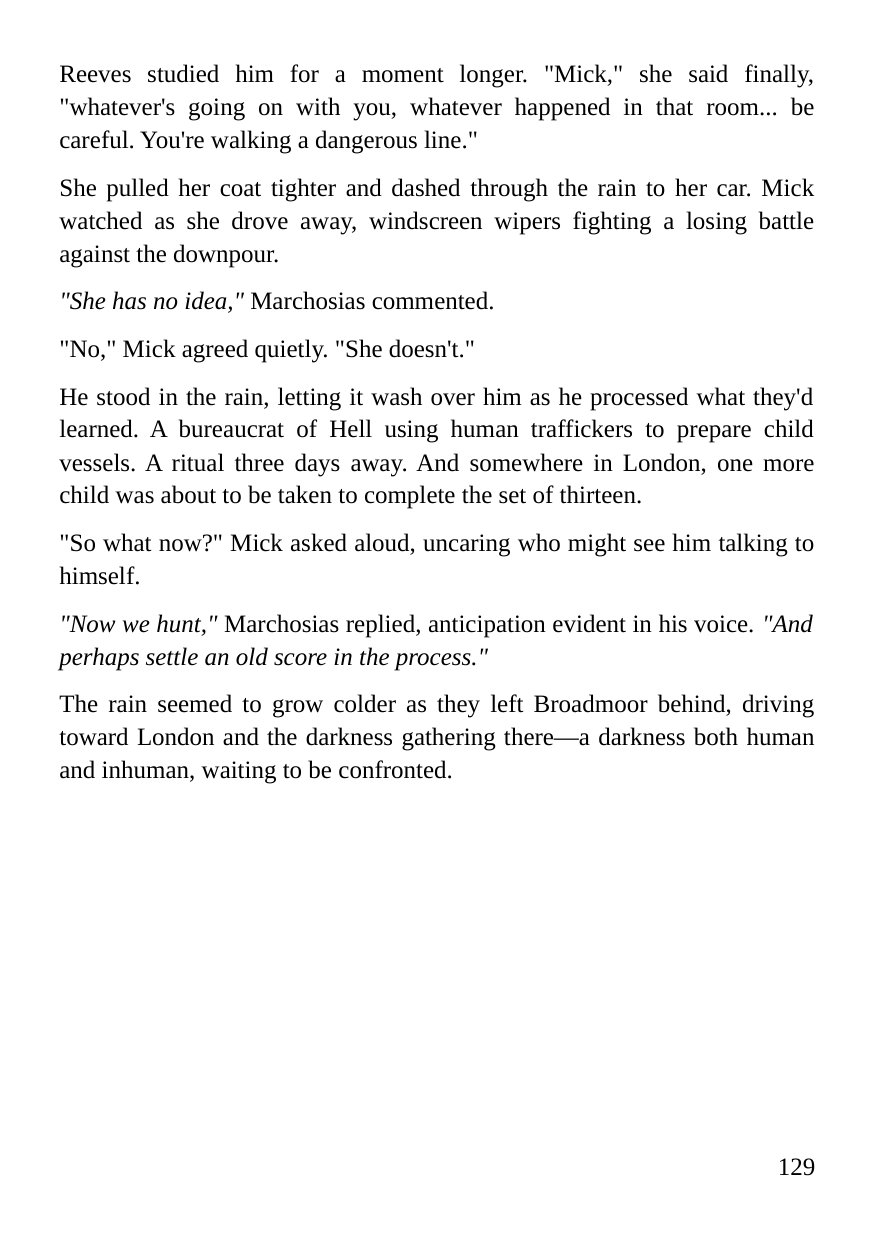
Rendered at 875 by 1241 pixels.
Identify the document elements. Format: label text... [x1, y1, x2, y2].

text "So what now?" Mick asked aloud, uncaring who might see him talking to himself. [59, 528, 815, 590]
text She pulled her coat tighter and dashed through the rain to her car. Mick watched as she drove away, windscreen wipers fighting a losing battle against the downpour. [59, 173, 815, 267]
text "Now we hunt," Marchosias replied, anticipation evident in his voice. "And perhaps settle an old score in the process." [59, 609, 815, 671]
text He stood in the rain, letting it wash over him as he processed what they'd learned. A bureaucrat of Hell using human traffickers to prepare child vessels. A ritual three days away. And somewhere in London, one more child was about to be taken to complete the set of thirteen. [59, 382, 815, 509]
text The rain seemed to grow colder as they left Broadmoor behind, driving toward London and the darkness gathering there—a darkness both human and inhuman, waiting to be confronted. [59, 689, 815, 784]
text "She has no idea," Marchosias commented. [59, 286, 815, 315]
text "No," Mick agreed quietly. "She doesn't." [59, 334, 815, 363]
text Reeves studied him for a moment longer. "Mick," she said finally, "whatever's going on with you, whatever happened in that room... be careful. You're walking a dangerous line." [59, 59, 815, 154]
